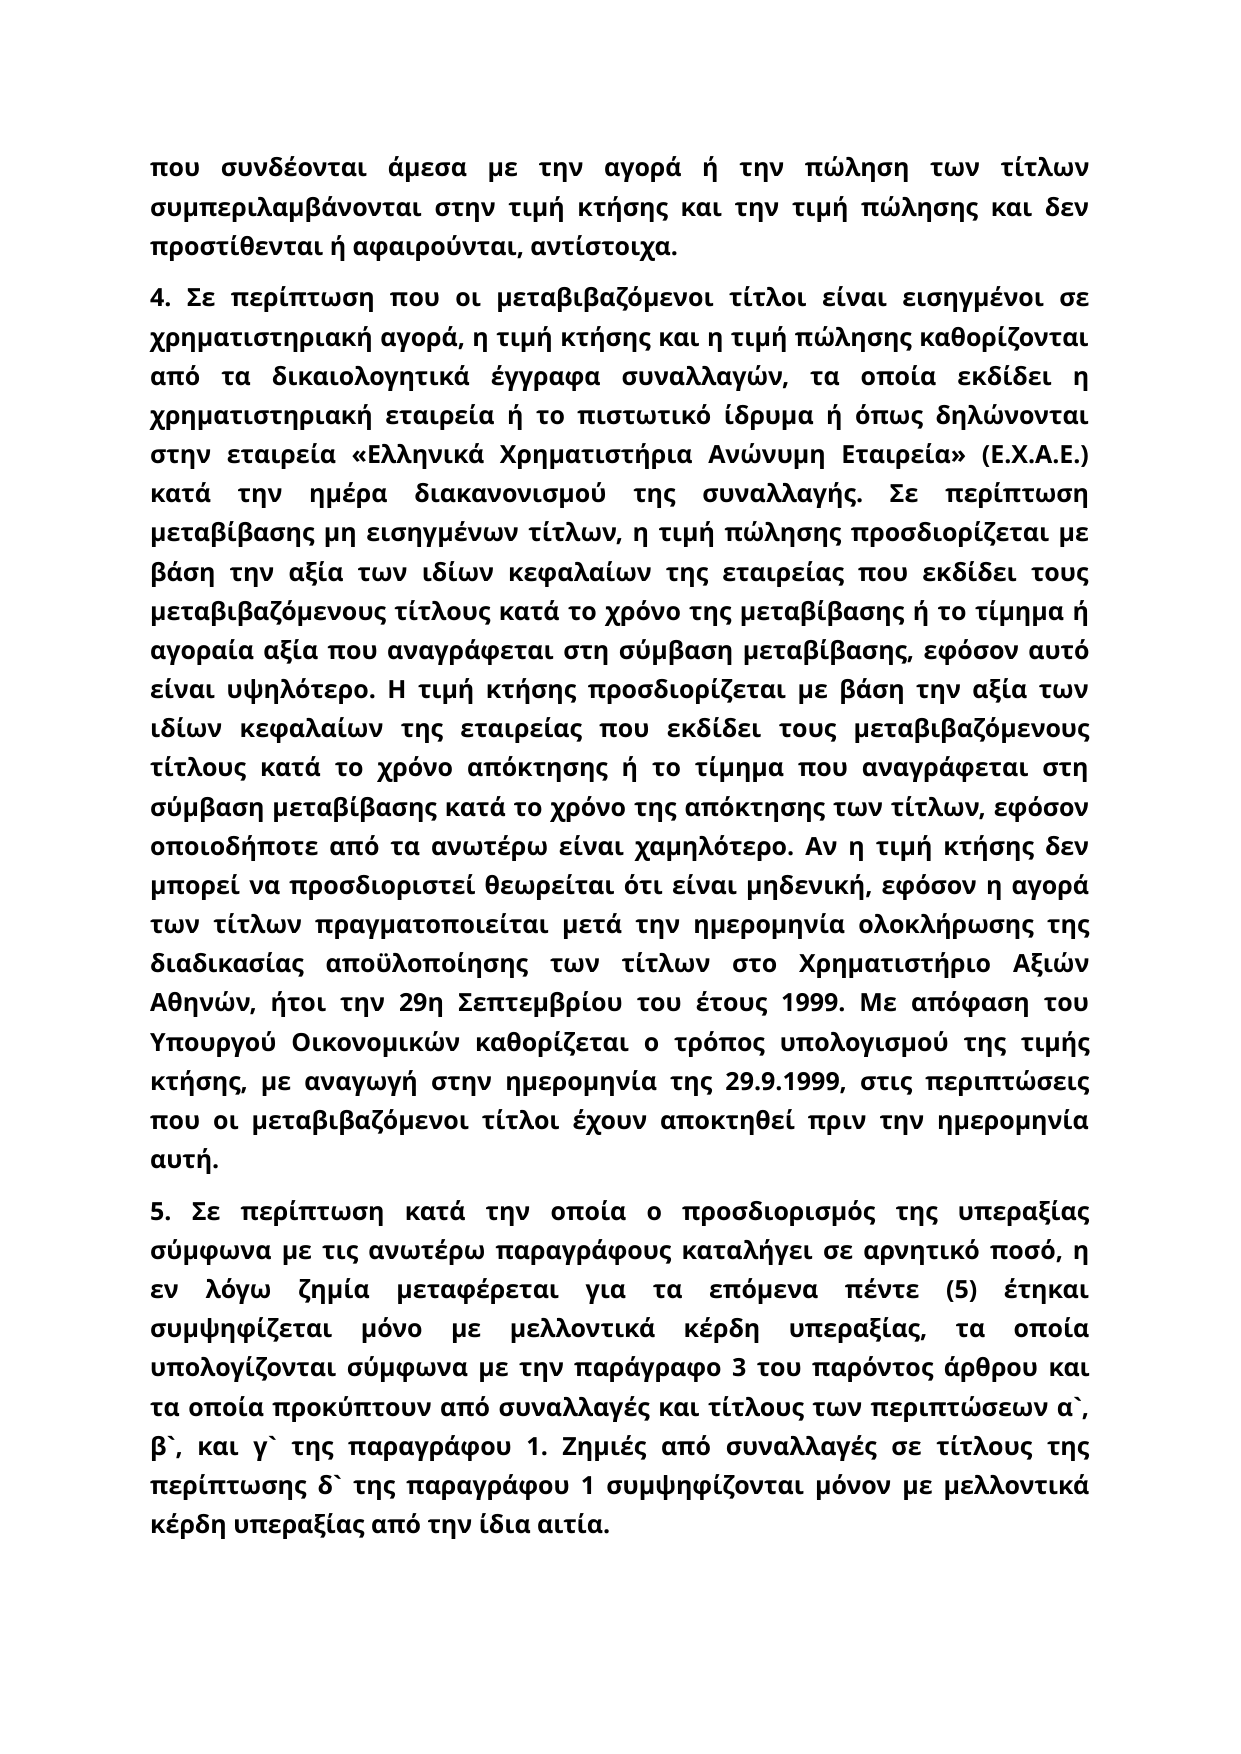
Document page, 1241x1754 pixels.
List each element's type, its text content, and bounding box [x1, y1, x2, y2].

text 5. Σε περίπτωση κατά την οποία ο προσδιορισμός της υπεραξίας σύμφωνα με τις ανωτέρω παραγράφους καταλήγει σε αρνητικό ποσό, η εν λόγω ζημία μεταφέρεται για τα επόμενα πέντε (5) έτηκαι συμψηφίζεται μόνο με μελλοντικά κέρδη υπεραξίας, τα οποία υπολογίζονται σύμφωνα με την παράγραφο 3 του παρόντος άρθρου και τα οποία προκύπτουν από συναλλαγές και τίτλους των περιπτώσεων α`, β`, και γ` της παραγράφου 1. Ζημιές από συναλλαγές σε τίτλους της περίπτωσης δ` της παραγράφου 1 συμψηφίζονται μόνον με μελλοντικά κέρδη υπεραξίας από την ίδια αιτία. [150, 1193, 1090, 1541]
text που συνδέονται άμεσα με την αγορά ή την πώληση των τίτλων συμπεριλαμβάνονται στην τιμή κτήσης και την τιμή πώλησης και δεν προστίθενται ή αφαιρούνται, αντίστοιχα. [150, 150, 1090, 262]
text 4. Σε περίπτωση που οι μεταβιβαζόμενοι τίτλοι είναι εισηγμένοι σε χρηματιστηριακή αγορά, η τιμή κτήσης και η τιμή πώλησης καθορίζονται από τα δικαιολογητικά έγγραφα συναλλαγών, τα οποία εκδίδει η χρηματιστηριακή εταιρεία ή το πιστωτικό ίδρυμα ή όπως δηλώνονται στην εταιρεία «Ελληνικά Χρηματιστήρια Ανώνυμη Εταιρεία» (Ε.Χ.Α.Ε.) κατά την ημέρα διακανονισμού της συναλλαγής. Σε περίπτωση μεταβίβασης μη εισηγμένων τίτλων, η τιμή πώλησης προσδιορίζεται με βάση την αξία των ιδίων κεφαλαίων της εταιρείας που εκδίδει τους μεταβιβαζόμενους τίτλους κατά το χρόνο της μεταβίβασης ή το τίμημα ή αγοραία αξία που αναγράφεται στη σύμβαση μεταβίβασης, εφόσον αυτό είναι υψηλότερο. Η τιμή κτήσης προσδιορίζεται με βάση την αξία των ιδίων κεφαλαίων της εταιρείας που εκδίδει τους μεταβιβαζόμενους τίτλους κατά το χρόνο απόκτησης ή το τίμημα που αναγράφεται στη σύμβαση μεταβίβασης κατά το χρόνο της απόκτησης των τίτλων, εφόσον οποιοδήποτε από τα ανωτέρω είναι χαμηλότερο. Αν η τιμή κτήσης δεν μπορεί να προσδιοριστεί θεωρείται ότι είναι μηδενική, εφόσον η αγορά των τίτλων πραγματοποιείται μετά την ημερομηνία ολοκλήρωσης της διαδικασίας αποϋλοποίησης των τίτλων στο Χρηματιστήριο Αξιών Αθηνών, ήτοι την 29η Σεπτεμβρίου του έτους 1999. Με απόφαση του Υπουργού Οικονομικών καθορίζεται ο τρόπος υπολογισμού της τιμής κτήσης, με αναγωγή στην ημερομηνία της 29.9.1999, στις περιπτώσεις που οι μεταβιβαζόμενοι τίτλοι έχουν αποκτηθεί πριν την ημερομηνία αυτή. [150, 280, 1090, 1176]
